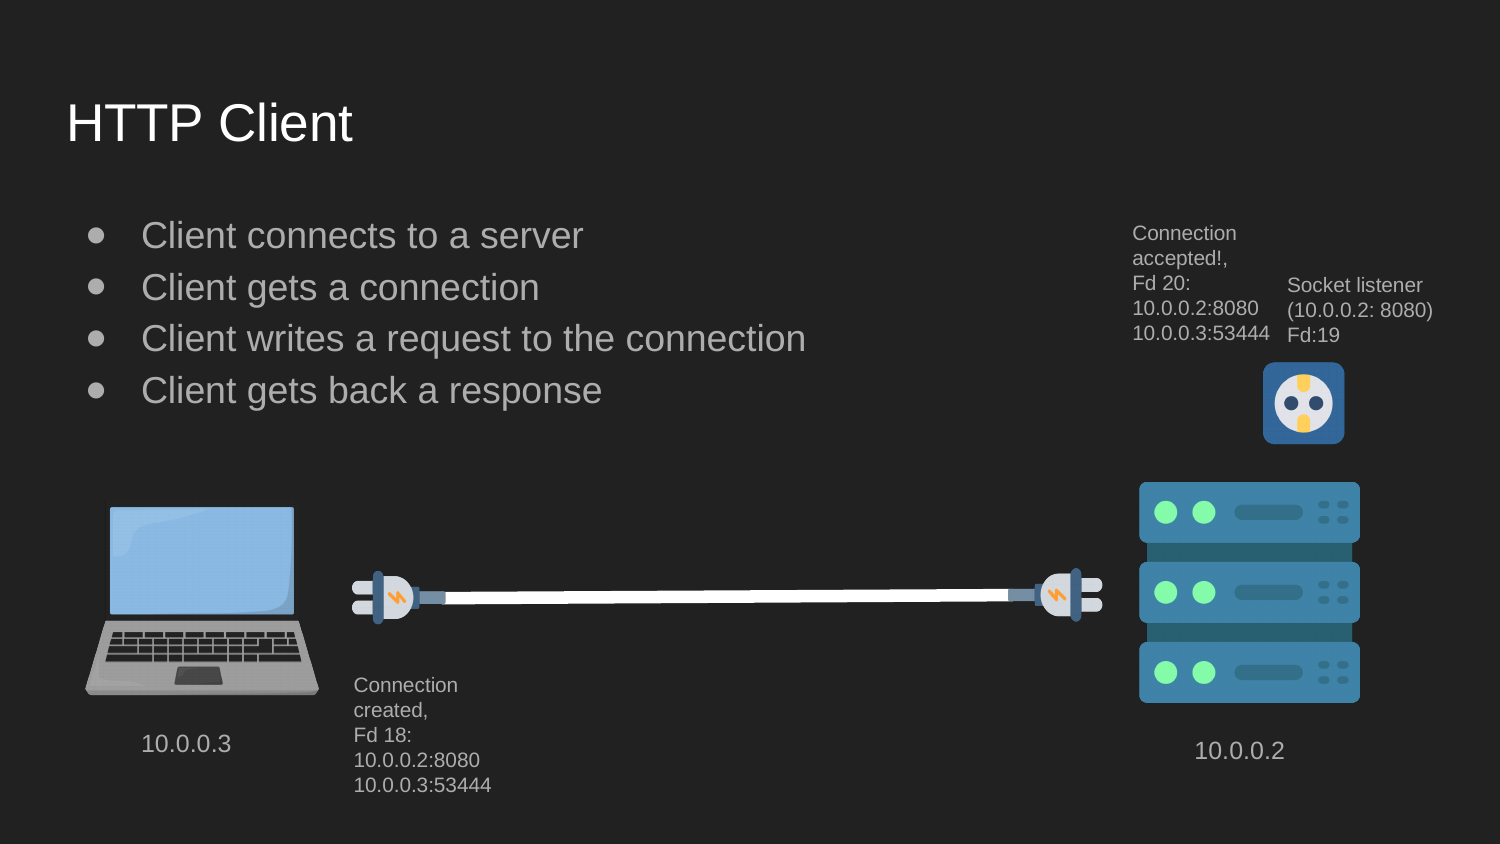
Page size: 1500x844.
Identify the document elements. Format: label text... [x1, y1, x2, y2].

title HTTP Client [51, 72, 1449, 167]
picture [1121, 465, 1365, 727]
picture [993, 561, 1106, 624]
text_box 10.0.0.2 [1179, 719, 1308, 783]
picture [347, 568, 460, 631]
text_box Connection accepted!, Fd 20: 10.0.0.2:8080 10.0.0.3:53444 [1117, 204, 1330, 353]
picture [1260, 353, 1351, 455]
list Client connects to a server Client gets a connection Client writes a request to the connection Client gets back a response [51, 189, 1449, 750]
picture [57, 484, 323, 727]
text_box 10.0.0.3 [126, 712, 254, 776]
text_box Connection created, Fd 18: 10.0.0.2:8080 10.0.0.3:53444 [338, 656, 551, 806]
text_box Socket listener (10.0.0.2: 8080) Fd:19 [1272, 257, 1484, 321]
